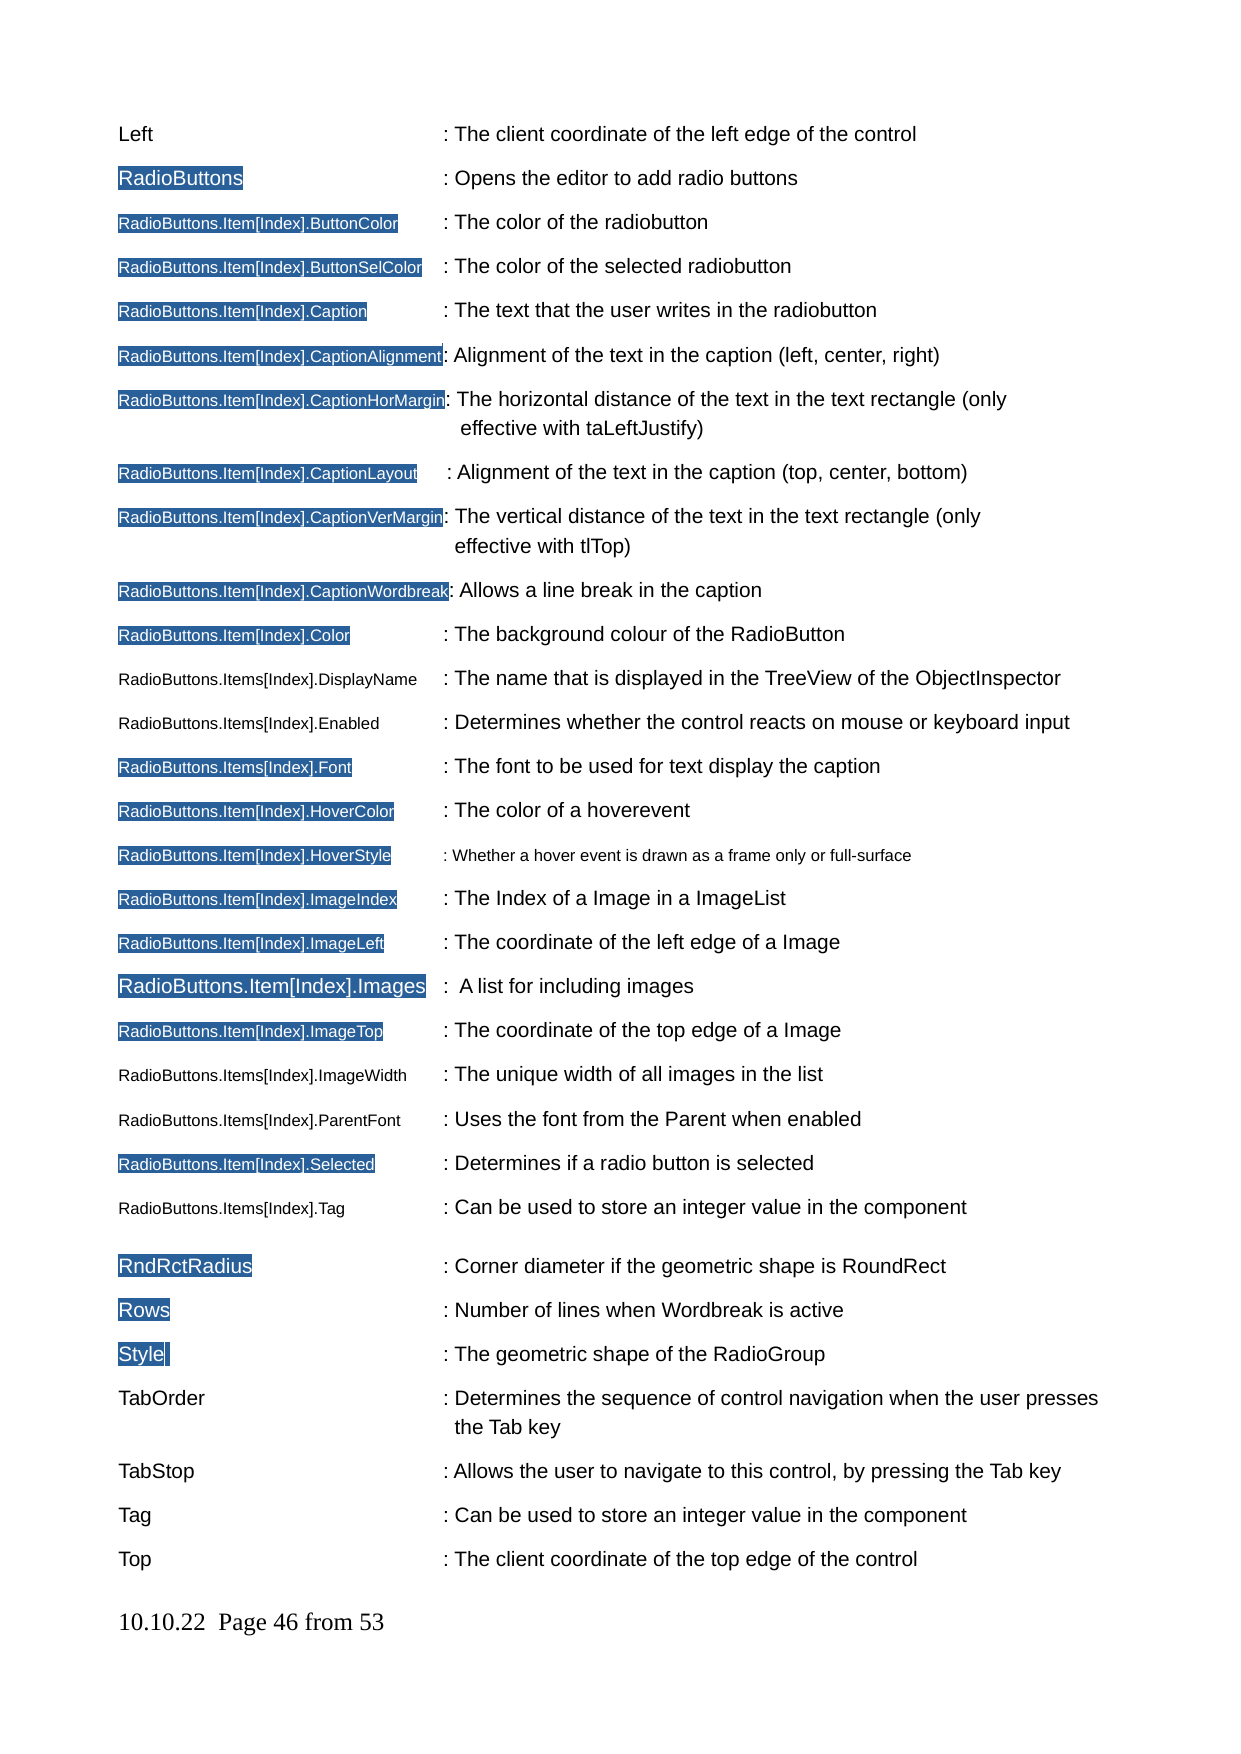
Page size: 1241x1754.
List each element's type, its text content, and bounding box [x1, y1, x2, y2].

text Rows : Number of lines when Wordbreak is active [118, 1293, 1122, 1323]
text RadioButtons.Items[Index].Tag : Can be used to store an integer value in the component [118, 1191, 1122, 1220]
text TabOrder : Determines the sequence of control navigation when the user presses the Tab key [118, 1382, 1122, 1441]
text RadioButtons.Item[Index].ButtonSelColor : The color of the selected radiobutton [118, 250, 1122, 280]
text Left : The client coordinate of the left edge of the control [118, 118, 1122, 148]
text Top : The client coordinate of the top edge of the control [118, 1543, 1122, 1573]
text RadioButtons.Items[Index].Enabled : Determines whether the control reacts on mouse or keyboard input [118, 706, 1122, 735]
text RadioButtons.Item[Index].HoverColor : The color of a hoverevent [118, 794, 1122, 823]
text RadioButtons.Item[Index].Color : The background colour of the RadioButton [118, 618, 1122, 647]
text RadioButtons.Item[Index].Images : A list for including images [118, 970, 1122, 1000]
text RadioButtons.Item[Index].ImageIndex : The Index of a Image in a ImageList [118, 882, 1122, 912]
text RadioButtons.Item[Index].Selected : Determines if a radio button is selected [118, 1146, 1122, 1176]
text RadioButtons.Item[Index].HoverStyle : Whether a hover event is drawn as a frame only or full-surface [118, 838, 1122, 867]
text Tag : Can be used to store an integer value in the component [118, 1499, 1122, 1529]
text RadioButtons.Item[Index].CaptionAlignment : Alignment of the text in the caption (left, center, right) [118, 338, 1122, 368]
text RadioButtons.Items[Index].ImageWidth : The unique width of all images in the list [118, 1058, 1122, 1088]
text RadioButtons.Item[Index].CaptionLayout : Alignment of the text in the caption (top, center, bottom) [118, 456, 1122, 486]
text TabStop : Allows the user to navigate to this control, by pressing the Tab key [118, 1455, 1122, 1485]
text RadioButtons.Item[Index].Caption : The text that the user writes in the radiobutton [118, 294, 1122, 324]
text Style : The geometric shape of the RadioGroup [118, 1338, 1122, 1367]
text RadioButtons.Item[Index].CaptionWordbreak: Allows a line break in the caption [118, 574, 1122, 603]
text RadioButtons.Item[Index].ImageLeft : The coordinate of the left edge of a Image [118, 926, 1122, 956]
text RadioButtons.Item[Index].CaptionVerMargin: The vertical distance of the text in the text rectangle (only effective with tlTop) [118, 500, 1122, 559]
text RadioButtons : Opens the editor to add radio buttons [118, 162, 1122, 192]
text RadioButtons.Items[Index].ParentFont : Uses the font from the Parent when enabled [118, 1102, 1122, 1132]
text RadioButtons.Item[Index].CaptionHorMargin: The horizontal distance of the text in the text rectangle (only effective with taLeftJustify) [118, 382, 1122, 441]
text RadioButtons.Items[Index].DisplayName : The name that is displayed in the TreeView of the ObjectInspector [118, 662, 1122, 691]
text RadioButtons.Item[Index].ImageTop : The coordinate of the top edge of a Image [118, 1014, 1122, 1044]
text RadioButtons.Item[Index].ButtonColor : The color of the radiobutton [118, 206, 1122, 236]
text RndRctRadius : Corner diameter if the geometric shape is RoundRect [118, 1249, 1122, 1279]
text RadioButtons.Items[Index].Font : The font to be used for text display the caption [118, 750, 1122, 779]
